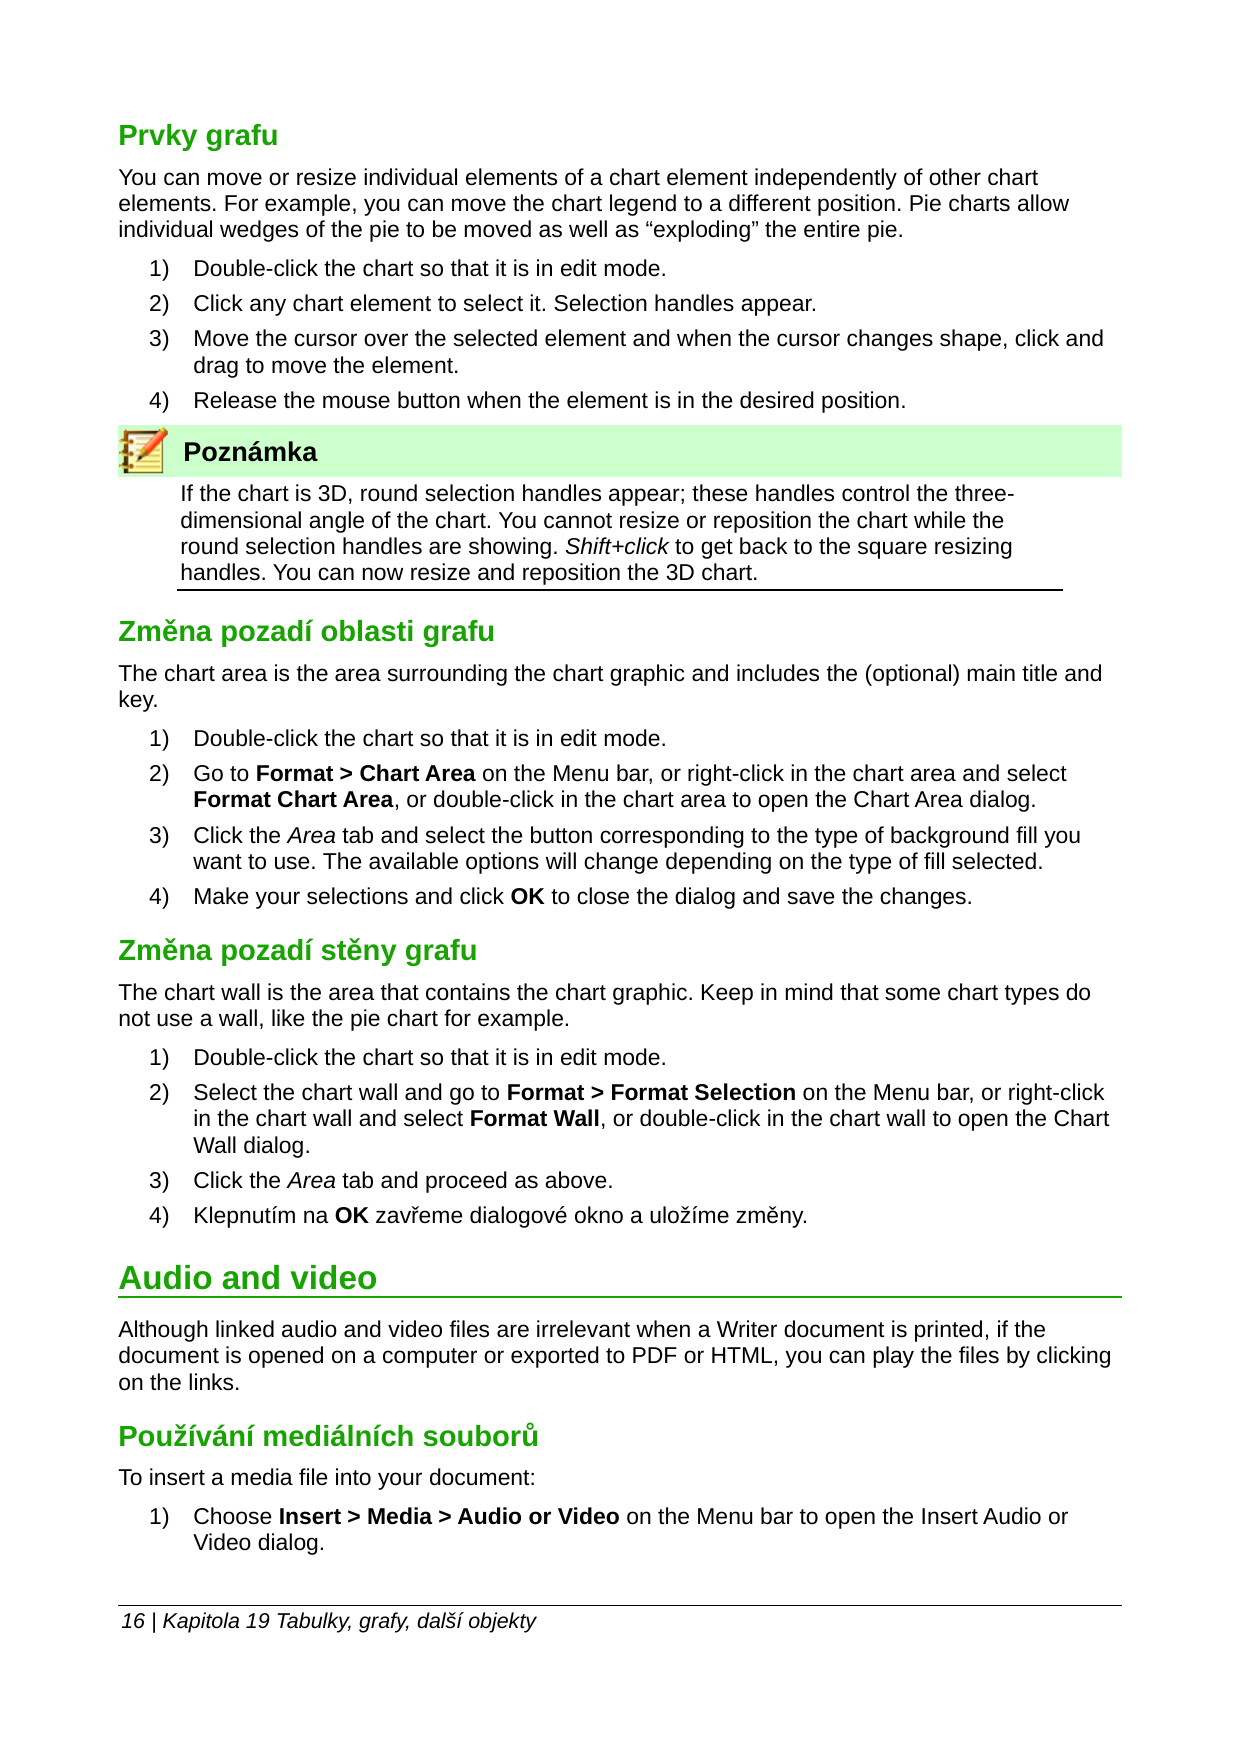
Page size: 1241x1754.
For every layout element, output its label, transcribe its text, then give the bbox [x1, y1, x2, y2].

subtitle Změna pozadí stěny grafu [118, 933, 1122, 967]
list Choose Insert > Media > Audio or Video on the Menu bar to open the Insert Audio or Video dialog. [169, 1503, 1122, 1556]
list Click the Area tab and proceed as above. [169, 1167, 1122, 1193]
list The chart wall is the area that contains the chart graphic. Keep in mind that some chart types do not use a wall, like the pie chart for example. [118, 978, 1122, 1031]
list Make your selections and click OK to close the dialog and save the changes. [169, 883, 1122, 909]
list Klepnutím na OK zavřeme dialogové okno a uložíme změny. [169, 1202, 1122, 1228]
list Select the chart wall and go to Format > Format Selection on the Menu bar, or right-click in the chart wall and select Format Wall, or double-click in the chart wall to open the Chart Wall dialog. [169, 1079, 1122, 1158]
subtitle Audio and video [118, 1258, 1122, 1296]
list Go to Format > Chart Area on the Menu bar, or right-click in the chart area and select Format Chart Area, or double-click in the chart area to open the Chart Area dialog. [169, 760, 1122, 813]
text If the chart is 3D, round selection handles appear; these handles control the three-dimensional angle of the chart. You cannot resize or reposition the chart while the round selection handles are showing. Shift+click to get back to the square resizing handles. You can now resize and reposition the 3D chart. [177, 477, 1063, 589]
subtitle Poznámka [118, 425, 1122, 477]
text Although linked audio and video files are irrelevant when a Writer document is printed, if the document is opened on a computer or exported to PDF or HTML, you can play the files by clicking on the links. [118, 1316, 1122, 1395]
list Double-click the chart so that it is in edit mode. [169, 1044, 1122, 1070]
subtitle Prvky grafu [118, 118, 1122, 152]
picture [119, 426, 170, 477]
subtitle Změna pozadí oblasti grafu [118, 614, 1122, 648]
list Double-click the chart so that it is in edit mode. [169, 725, 1122, 751]
list Double-click the chart so that it is in edit mode. [169, 255, 1122, 281]
list Click the Area tab and select the button corresponding to the type of background fill you want to use. The available options will change depending on the type of fill selected. [169, 822, 1122, 874]
text You can move or resize individual elements of a chart element independently of other chart elements. For example, you can move the chart legend to a different position. Pie charts allow individual wedges of the pie to be moved as well as “exploding” the entire pie. [118, 163, 1122, 242]
text The chart area is the area surrounding the chart graphic and includes the (optional) main title and key. [118, 660, 1122, 712]
list Release the mouse button when the element is in the desired position. [169, 387, 1122, 413]
subtitle Používání mediálních souborů [118, 1419, 1122, 1452]
list Move the cursor over the selected element and when the cursor changes shape, click and drag to move the element. [169, 325, 1122, 378]
list To insert a media file into your document: [118, 1464, 1122, 1491]
list Click any chart element to select it. Selection handles appear. [169, 290, 1122, 317]
